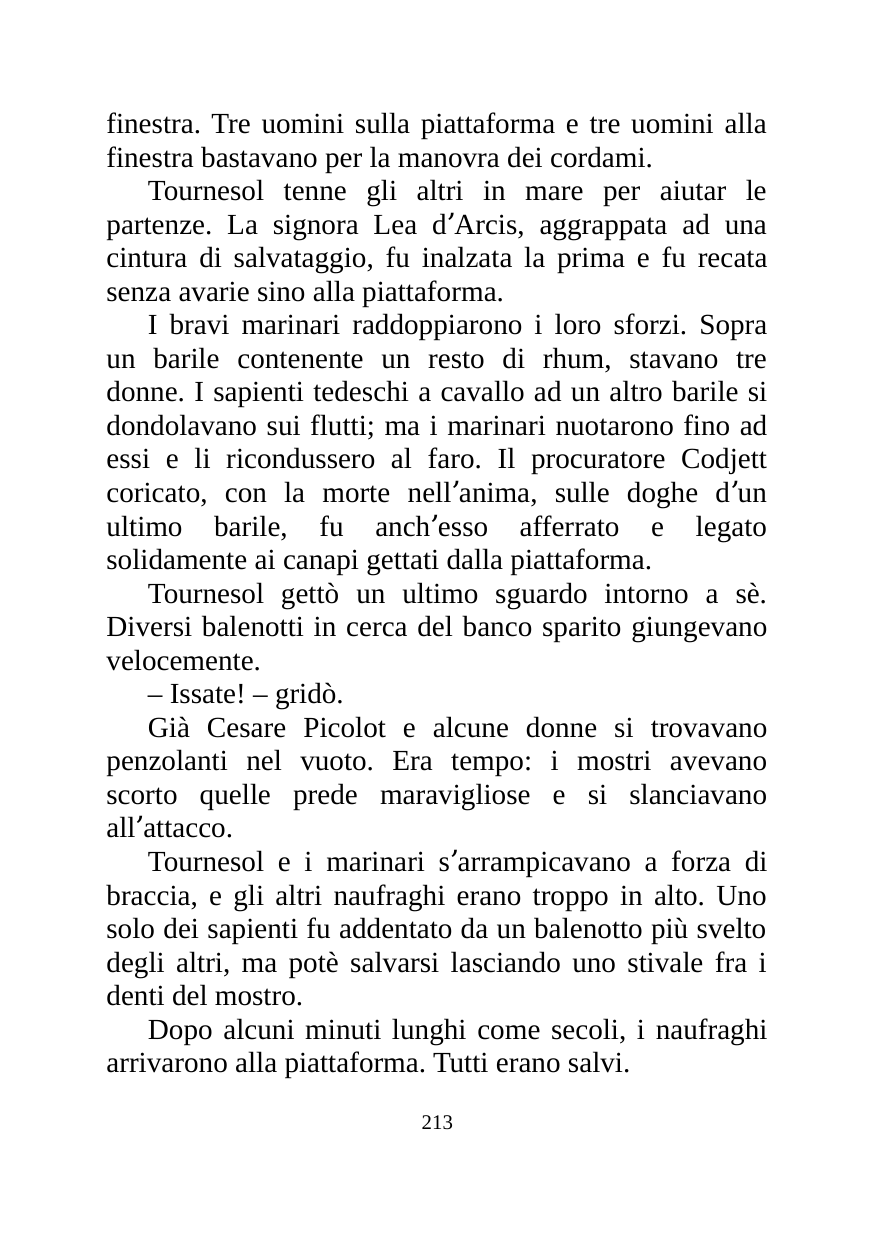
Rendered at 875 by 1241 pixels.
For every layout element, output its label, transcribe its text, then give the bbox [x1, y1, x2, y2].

text ‒ Issate! ‒ gridò. [106, 676, 768, 710]
text Tournesol gettò un ultimo sguardo intorno a sè. Diversi balenotti in cerca del banco sparito giungevano velocemente. [106, 576, 768, 676]
text I bravi marinari raddoppiarono i loro sforzi. Sopra un barile contenente un resto di rhum, stavano tre donne. I sapienti tedeschi a cavallo ad un altro barile si dondolavano sui flutti; ma i marinari nuotarono fino ad essi e li ricondussero al faro. Il procuratore Codjett coricato, con la morte nell՚anima, sulle doghe d՚un ultimo barile, fu anch՚esso afferrato e legato solidamente ai canapi gettati dalla piattaforma. [106, 307, 768, 576]
text Dopo alcuni minuti lunghi come secoli, i naufraghi arrivarono alla piattaforma. Tutti erano salvi. [106, 1012, 768, 1079]
text Tournesol tenne gli altri in mare per aiutar le partenze. La signora Lea d՚Arcis, aggrappata ad una cintura di salvataggio, fu inalzata la prima e fu recata senza avarie sino alla piattaforma. [106, 173, 768, 307]
text Tournesol e i marinari s՚arrampicavano a forza di braccia, e gli altri naufraghi erano troppo in alto. Uno solo dei sapienti fu addentato da un balenotto più svelto degli altri, ma potè salvarsi lasciando uno stivale fra i denti del mostro. [106, 844, 768, 1012]
text Già Cesare Picolot e alcune donne si trovavano penzolanti nel vuoto. Era tempo: i mostri avevano scorto quelle prede maravigliose e si slanciavano all՚attacco. [106, 710, 768, 844]
text finestra. Tre uomini sulla piattaforma e tre uomini alla finestra bastavano per la manovra dei cordami. [106, 106, 768, 173]
